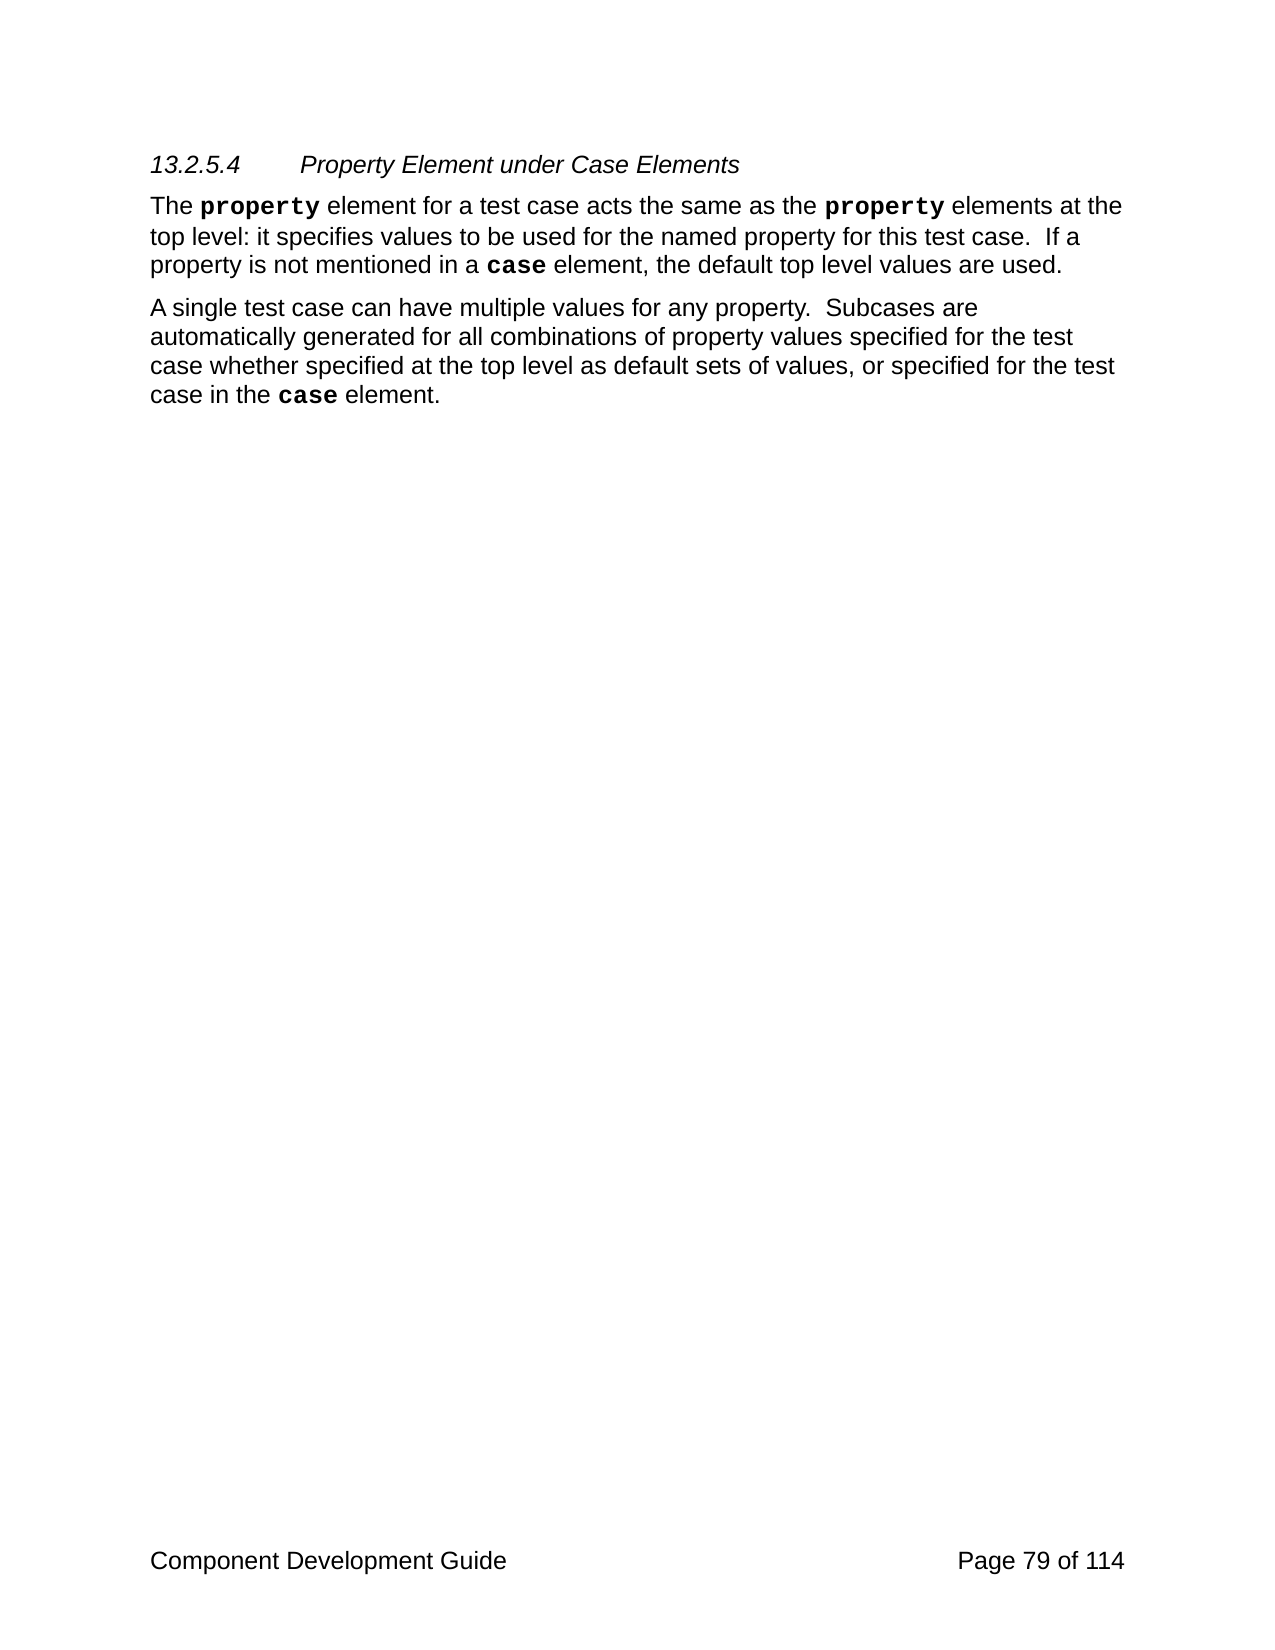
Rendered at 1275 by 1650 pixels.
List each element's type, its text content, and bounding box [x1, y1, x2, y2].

text A single test case can have multiple values for any property. Subcases are automatically generated for all combinations of property values specified for the test case whether specified at the top level as default sets of values, or specified for the test case in the case element. [150, 293, 1125, 411]
text The property element for a test case acts the same as the property elements at the top level: it specifies values to be used for the named property for this test case. If a property is not mentioned in a case element, the default top level values are used. [150, 191, 1125, 281]
subtitle Property Element under Case Elements [150, 150, 1125, 179]
